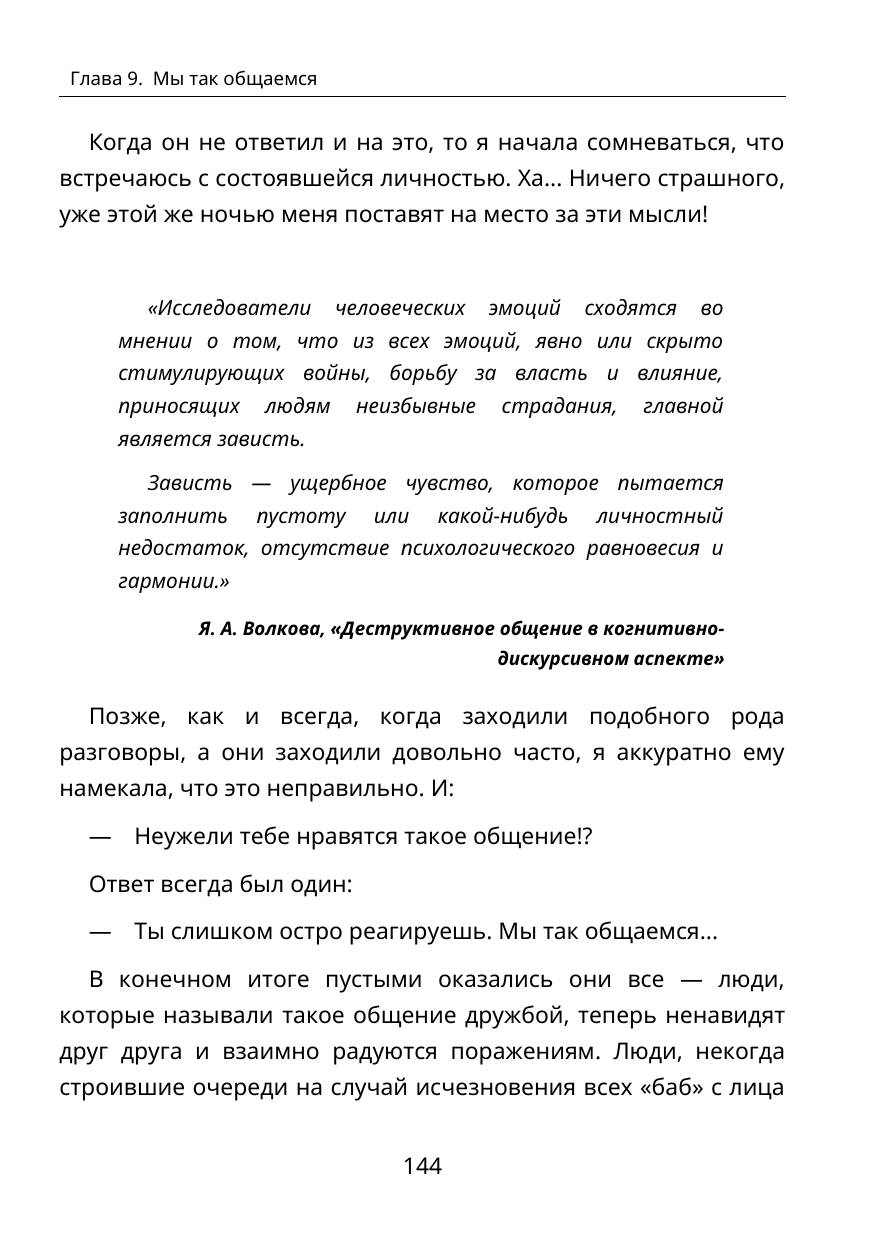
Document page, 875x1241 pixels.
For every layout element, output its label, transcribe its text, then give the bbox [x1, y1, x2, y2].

list Неужели тебе нравятся такое общение!? [59, 820, 786, 851]
text В конечном итоге пустыми оказались они все — люди, которые называли такое общение дружбой, теперь ненавидят друг друга и взаимно радуются поражениям. Люди, некогда строившие очереди на случай исчезновения всех «баб» с лица [59, 963, 786, 1102]
text Я. А. Волкова, «Деструктивное общение в когнитивно-дискурсивном аспекте» [118, 610, 726, 670]
text Зависть — ущербное чувство, которое пытается заполнить пустоту или какой-нибудь личностный недостаток, отсутствие психологического равновесия и гармонии.» [118, 468, 726, 594]
text Ответ всегда был один: [59, 868, 786, 899]
text «Исследователи человеческих эмоций сходятся во мнении о том, что из всех эмоций, явно или скрыто стимулирующих войны, борьбу за власть и влияние, приносящих людям неизбывные страдания, главной является зависть. [118, 293, 726, 452]
text Когда он не ответил и на это, то я начала сомневаться, что встречаюсь с состоявшейся личностью. Ха... Ничего страшного, уже этой же ночью меня поставят на место за эти мысли! [59, 126, 786, 229]
text Позже, как и всегда, когда заходили подобного рода разговоры, а они заходили довольно часто, я аккуратно ему намекала, что это неправильно. И: [59, 700, 786, 803]
list Ты слишком остро реагируешь. Мы так общаемся... [59, 915, 786, 947]
